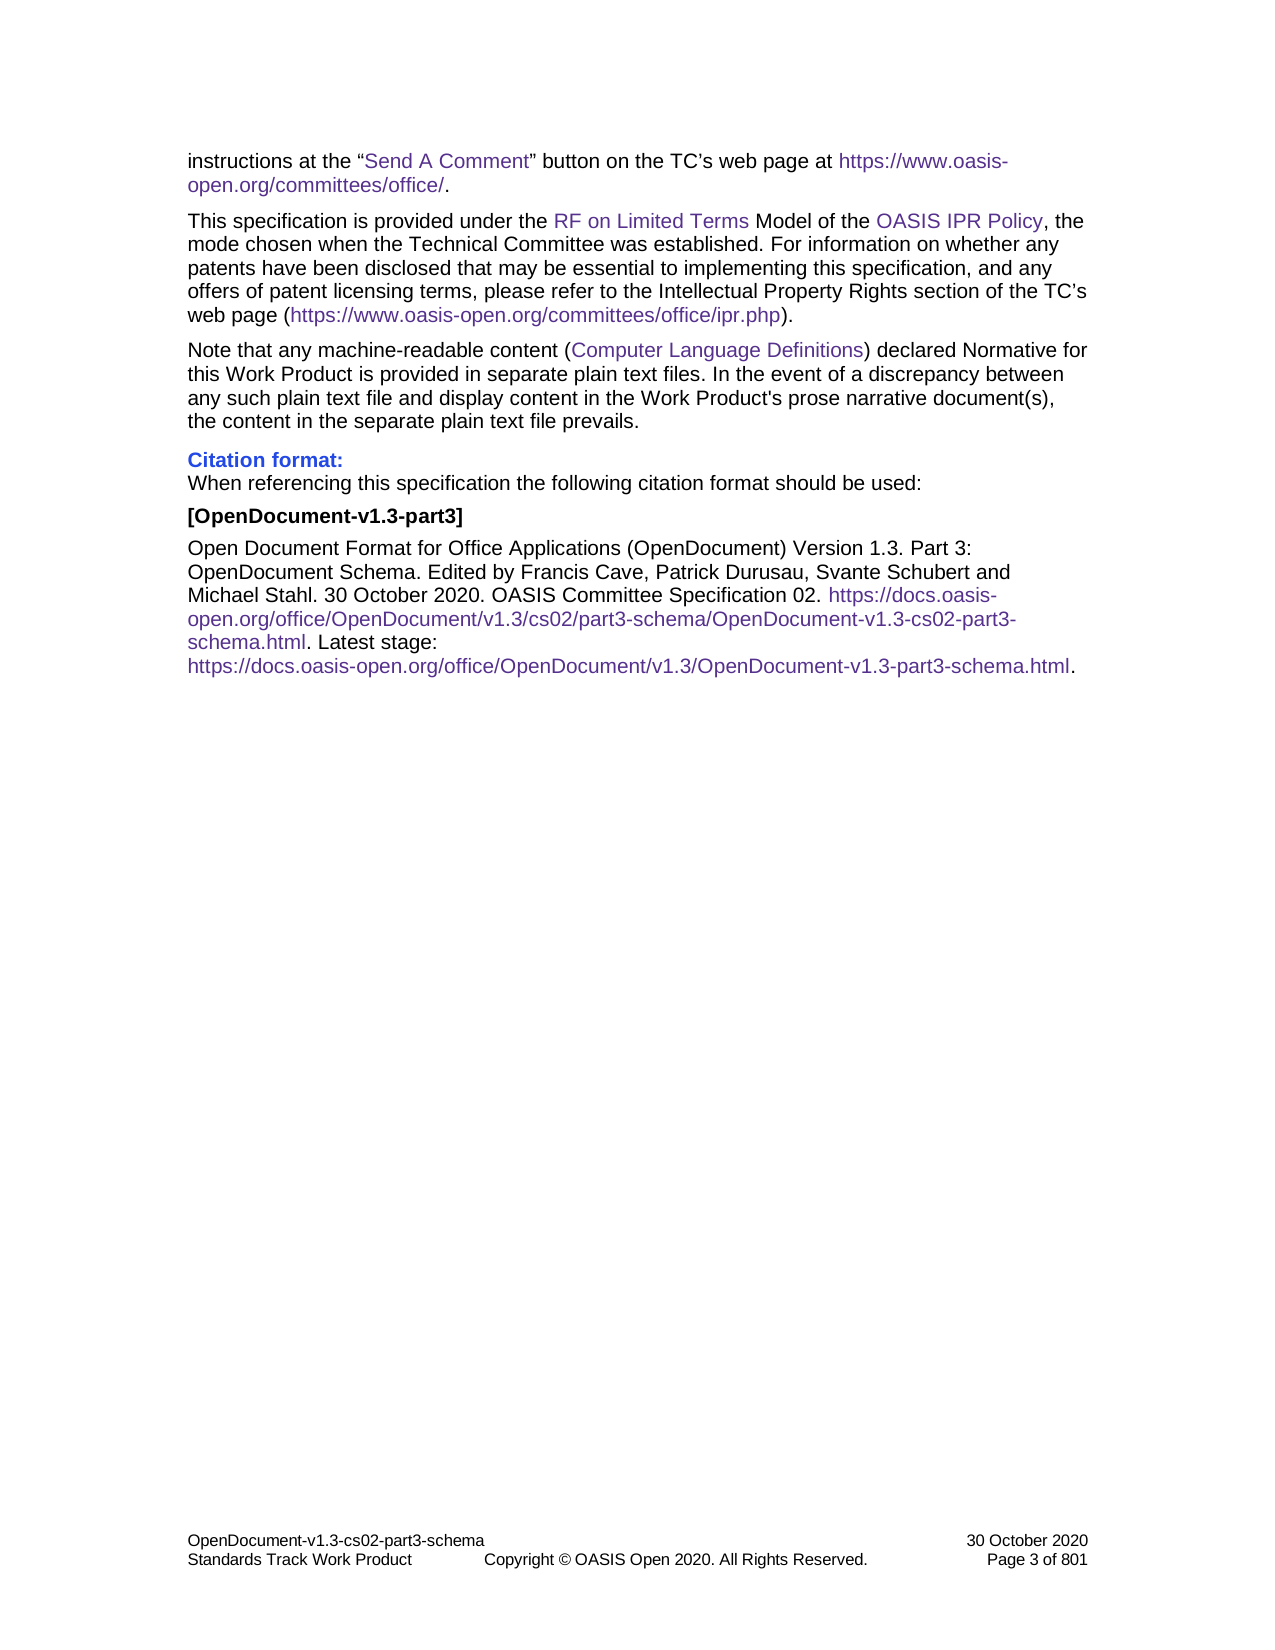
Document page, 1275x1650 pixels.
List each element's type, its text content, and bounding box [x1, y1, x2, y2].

title Citation format: [187, 448, 1088, 472]
text Note that any machine-readable content (Computer Language Definitions) declared Normative for this Work Product is provided in separate plain text files. In the event of a discrepancy between any such plain text file and display content in the Work Product's prose narrative document(s), the content in the separate plain text file prevails. [187, 339, 1088, 433]
text instructions at the “Send A Comment” button on the TC’s web page at https://www.oasis-open.org/committees/office/. [187, 150, 1088, 197]
text This specification is provided under the RF on Limited Terms Model of the OASIS IPR Policy, the mode chosen when the Technical Committee was established. For information on whether any patents have been disclosed that may be essential to implementing this specification, and any offers of patent licensing terms, please refer to the Intellectual Property Rights section of the TC’s web page (https://www.oasis-open.org/committees/office/ipr.php). [187, 209, 1088, 327]
title When referencing this specification the following citation format should be used: [187, 472, 1088, 495]
text Open Document Format for Office Applications (OpenDocument) Version 1.3. Part 3: OpenDocument Schema. Edited by Francis Cave, Patrick Durusau, Svante Schubert and Michael Stahl. 30 October 2020. OASIS Committee Specification 02. https://docs.oasis-open.org/office/OpenDocument/v1.3/cs02/part3-schema/OpenDocument-v1.3-cs02-part3-schema.html. Latest stage: https://docs.oasis-open.org/office/OpenDocument/v1.3/OpenDocument-v1.3-part3-schema.html. [187, 537, 1088, 678]
title [OpenDocument-v1.3-part3] [187, 504, 1088, 528]
